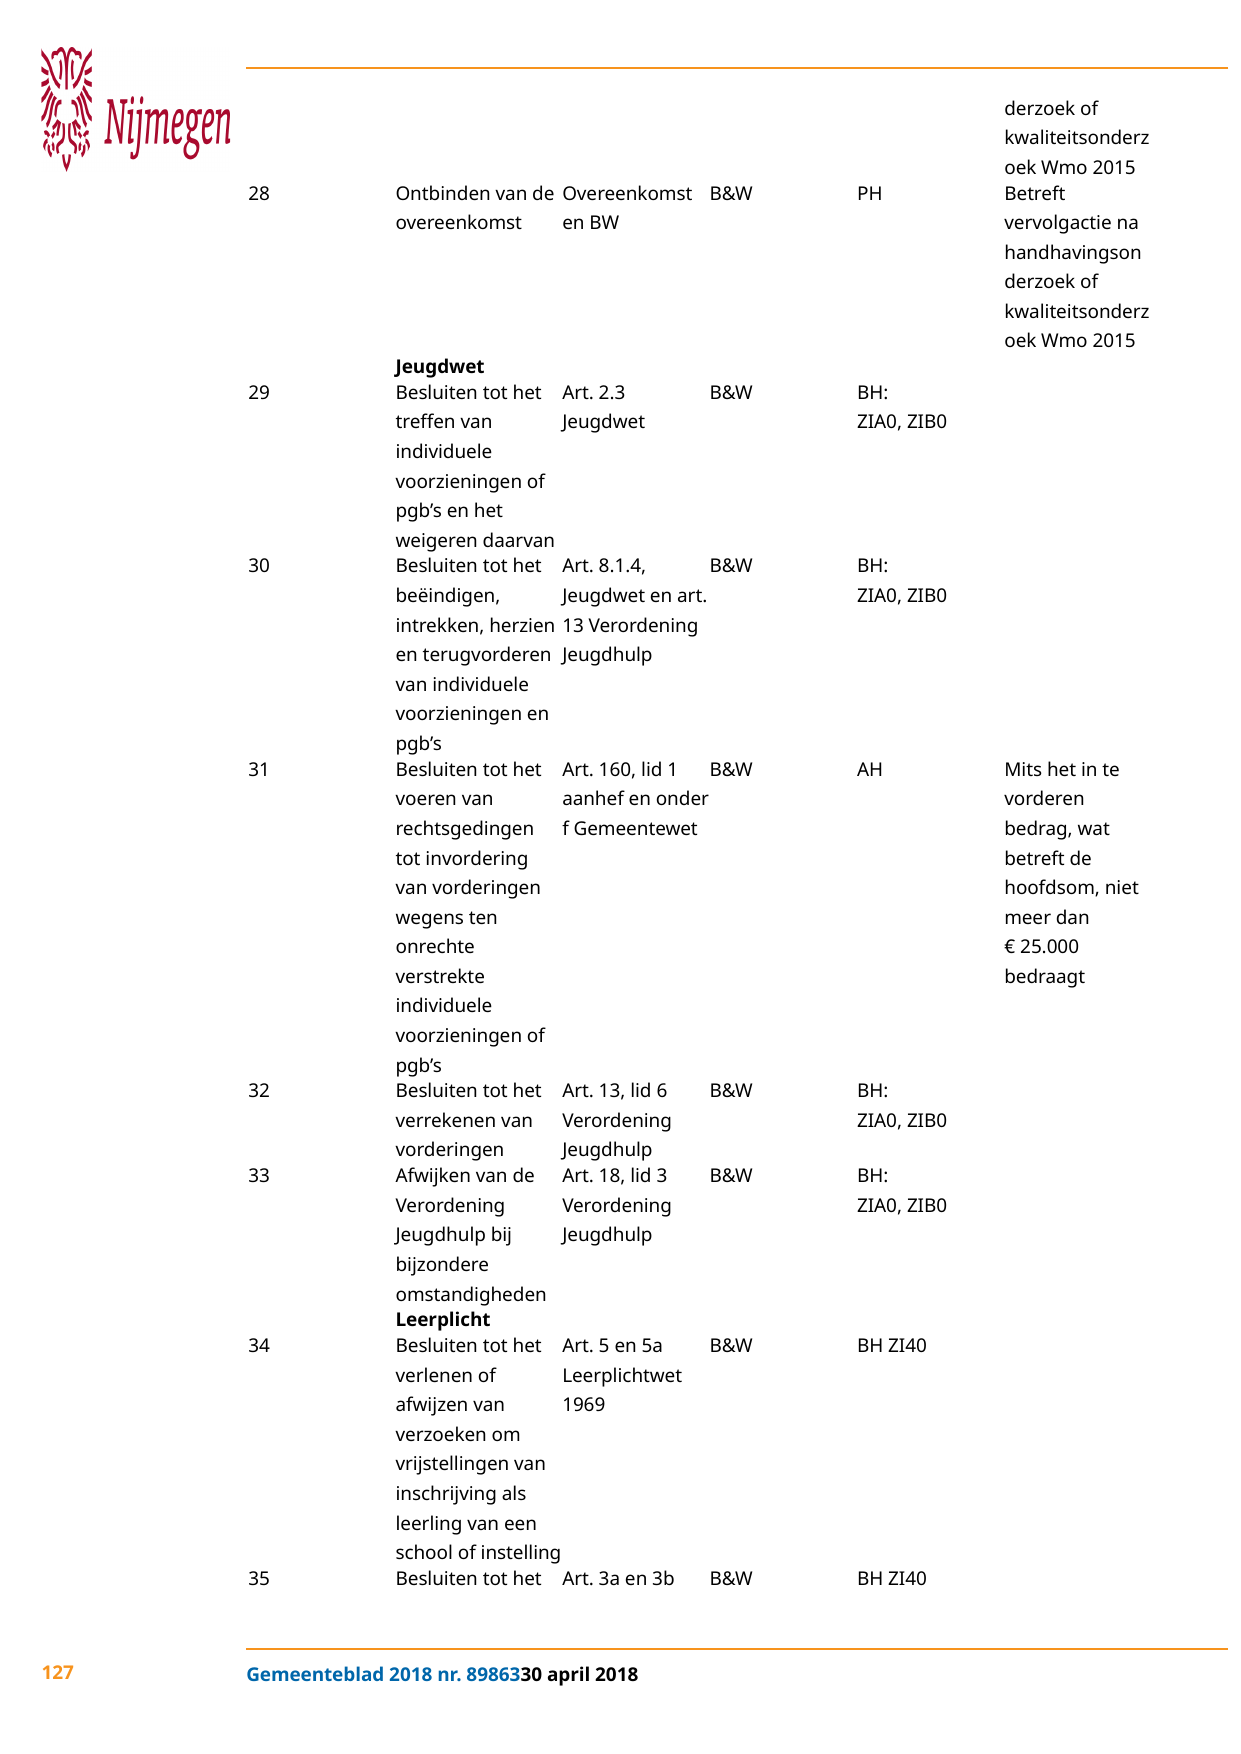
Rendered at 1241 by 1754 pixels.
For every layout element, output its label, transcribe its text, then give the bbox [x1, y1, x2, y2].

table_cell [248, 1306, 395, 1332]
table_cell B&W [709, 1332, 857, 1565]
table_cell 29 [248, 379, 395, 553]
table_cell 35 [248, 1565, 395, 1591]
table_cell [857, 353, 1004, 379]
table_cell [1004, 1163, 1152, 1306]
table_cell Art. 8.1.4, Jeugdwet en art. 13 Verordening Jeugdhulp [562, 553, 709, 756]
table_cell 33 [248, 1163, 395, 1306]
table_cell Betreft vervolgactie na handhavingsonderzoek of kwaliteitsonderzoek Wmo 2015 [1004, 180, 1152, 353]
table_cell [709, 353, 857, 379]
table_cell [1004, 1565, 1152, 1591]
table_cell Afwijken van de Verordening Jeugdhulp bij bijzondere omstandigheden [395, 1163, 562, 1306]
table_cell B&W [709, 553, 857, 756]
table_cell 30 [248, 553, 395, 756]
table_cell [1004, 353, 1152, 379]
table_cell BH: ZIA0, ZIB0 [857, 1078, 1004, 1162]
table_cell [1004, 1332, 1152, 1565]
table_cell Jeugdwet [395, 353, 562, 379]
table_cell B&W [709, 1078, 857, 1162]
table_cell Besluiten tot het [395, 1565, 562, 1591]
table_cell Overeenkomst en BW [562, 180, 709, 353]
table_cell Ontbinden van de overeenkomst [395, 180, 562, 353]
table_cell BH: ZIA0, ZIB0 [857, 553, 1004, 756]
table_cell Art. 160, lid 1 aanhef en onder f Gemeentewet [562, 756, 709, 1077]
table_cell Mits het in te vorderen bedrag, wat betreft de hoofdsom, niet meer dan € 25.000 bedraagt [1004, 756, 1152, 1077]
picture [41, 47, 231, 172]
table_cell Art. 2.3 Jeugdwet [562, 379, 709, 553]
table_cell derzoek of kwaliteitsonderzoek Wmo 2015 [1004, 95, 1152, 180]
table_cell B&W [709, 180, 857, 353]
table_cell Besluiten tot het verlenen of afwijzen van verzoeken om vrijstellingen van inschrijving als leerling van een school of instelling [395, 1332, 562, 1565]
table_cell B&W [709, 1163, 857, 1306]
table_cell [562, 95, 709, 180]
table_cell B&W [709, 756, 857, 1077]
table_cell BH ZI40 [857, 1565, 1004, 1591]
table_cell BH ZI40 [857, 1332, 1004, 1565]
table_cell [709, 95, 857, 180]
table_cell 32 [248, 1078, 395, 1162]
table_cell [1004, 1078, 1152, 1162]
table_cell [1004, 1306, 1152, 1332]
table_cell BH: ZIA0, ZIB0 [857, 1163, 1004, 1306]
table_cell [1004, 553, 1152, 756]
table_cell Besluiten tot het beëindigen, intrekken, herzien en terugvorderen van individuele voorzieningen en pgb’s [395, 553, 562, 756]
table_cell [395, 95, 562, 180]
table_cell [857, 95, 1004, 180]
table_cell PH [857, 180, 1004, 353]
table_cell 34 [248, 1332, 395, 1565]
table_cell [562, 1306, 709, 1332]
table_cell Besluiten tot het voeren van rechtsgedingen tot invordering van vorderingen wegens ten onrechte verstrekte individuele voorzieningen of pgb’s [395, 756, 562, 1077]
table_cell Art. 18, lid 3 Verordening Jeugdhulp [562, 1163, 709, 1306]
table_cell [248, 353, 395, 379]
table_cell [562, 353, 709, 379]
table_cell BH: ZIA0, ZIB0 [857, 379, 1004, 553]
table_cell 31 [248, 756, 395, 1077]
table_cell 28 [248, 180, 395, 353]
table_cell [1004, 379, 1152, 553]
table_cell B&W [709, 379, 857, 553]
table_cell B&W [709, 1565, 857, 1591]
table_cell [248, 95, 395, 180]
table_cell AH [857, 756, 1004, 1077]
table_cell [857, 1306, 1004, 1332]
table_cell Art. 5 en 5a Leerplichtwet 1969 [562, 1332, 709, 1565]
table_cell Leerplicht [395, 1306, 562, 1332]
table_cell [709, 1306, 857, 1332]
table_cell Art. 3a en 3b [562, 1565, 709, 1591]
table_cell Besluiten tot het verrekenen van vorderingen [395, 1078, 562, 1162]
table_cell Besluiten tot het treffen van individuele voorzieningen of pgb’s en het weigeren daarvan [395, 379, 562, 553]
table_cell Art. 13, lid 6 Verordening Jeugdhulp [562, 1078, 709, 1162]
